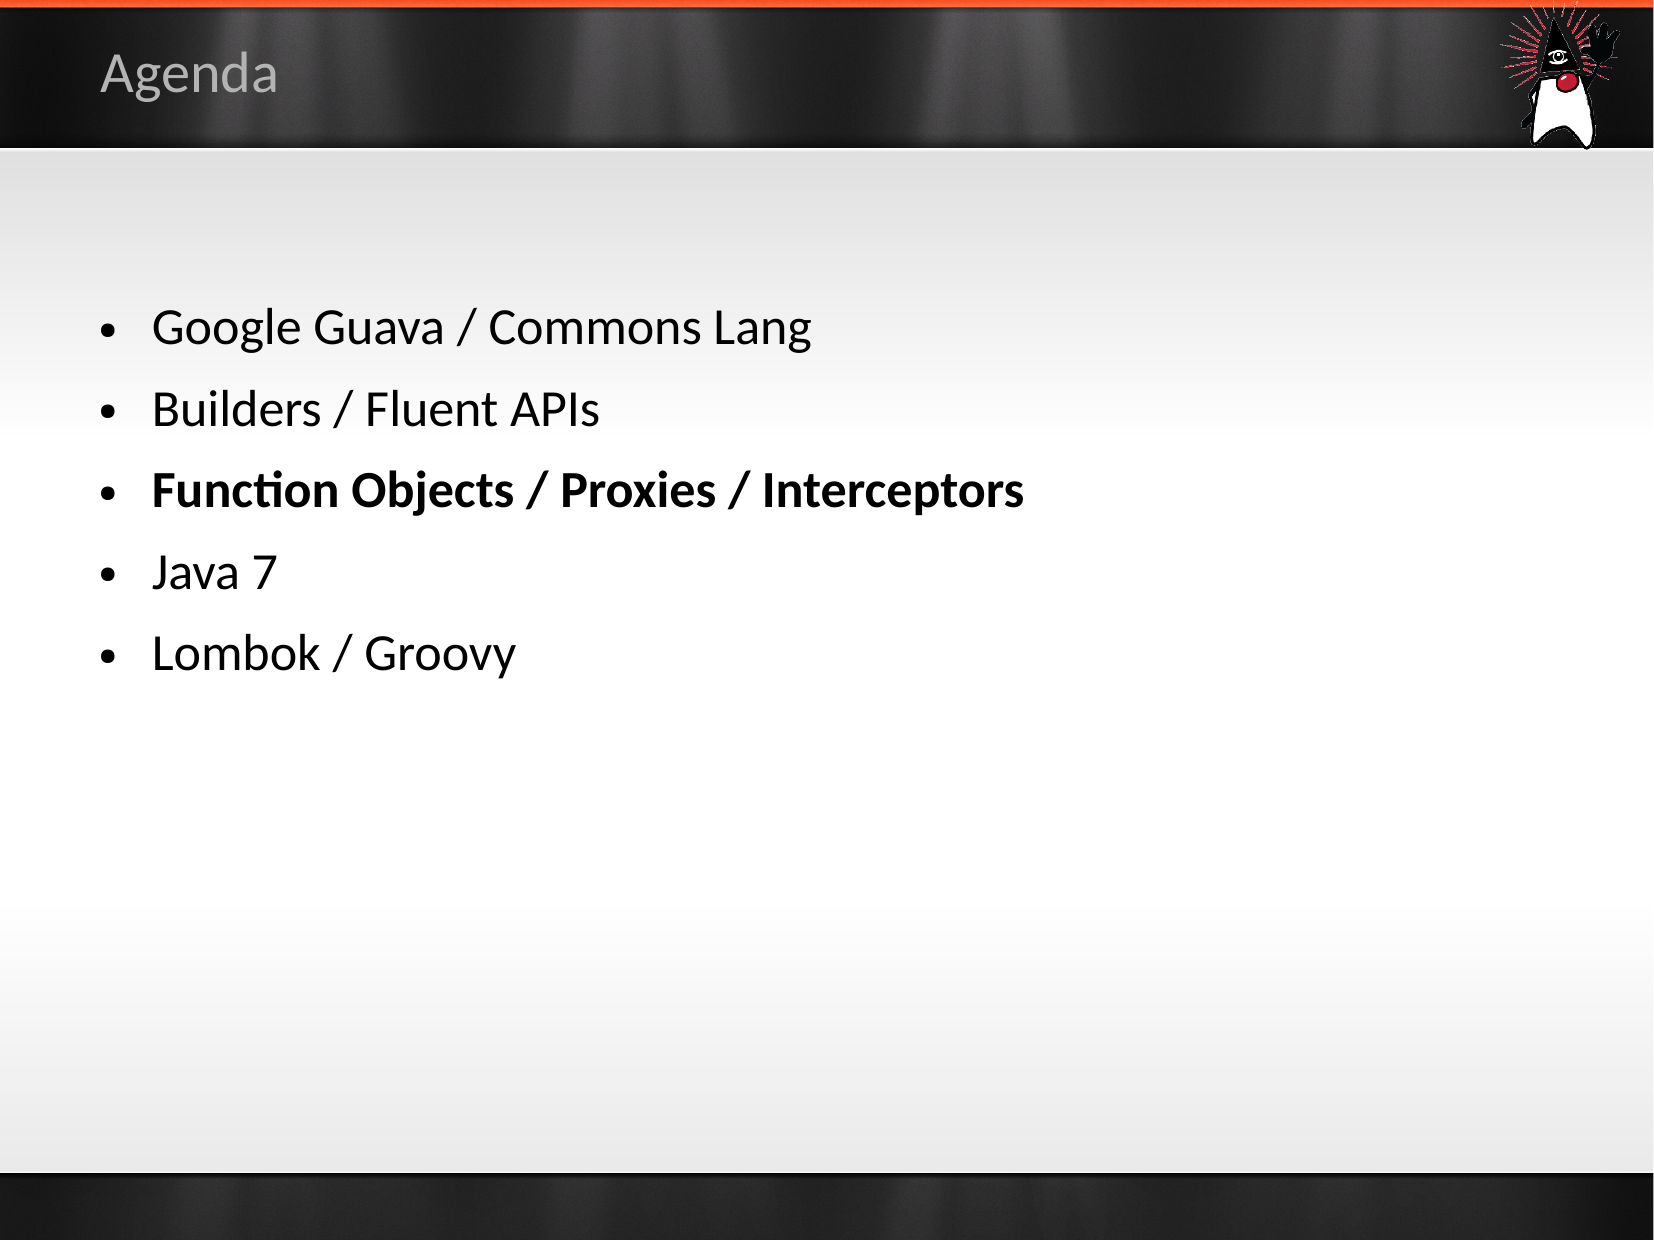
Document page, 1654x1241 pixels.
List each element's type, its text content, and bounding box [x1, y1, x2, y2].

title Agenda [100, 6, 1589, 151]
picture [0, 0, 1654, 1240]
list Google Guava / Commons Lang Builders / Fluent APIs Function Objects / Proxies / Interceptors Java 7 Lombok / Groovy [80, 305, 1570, 1125]
